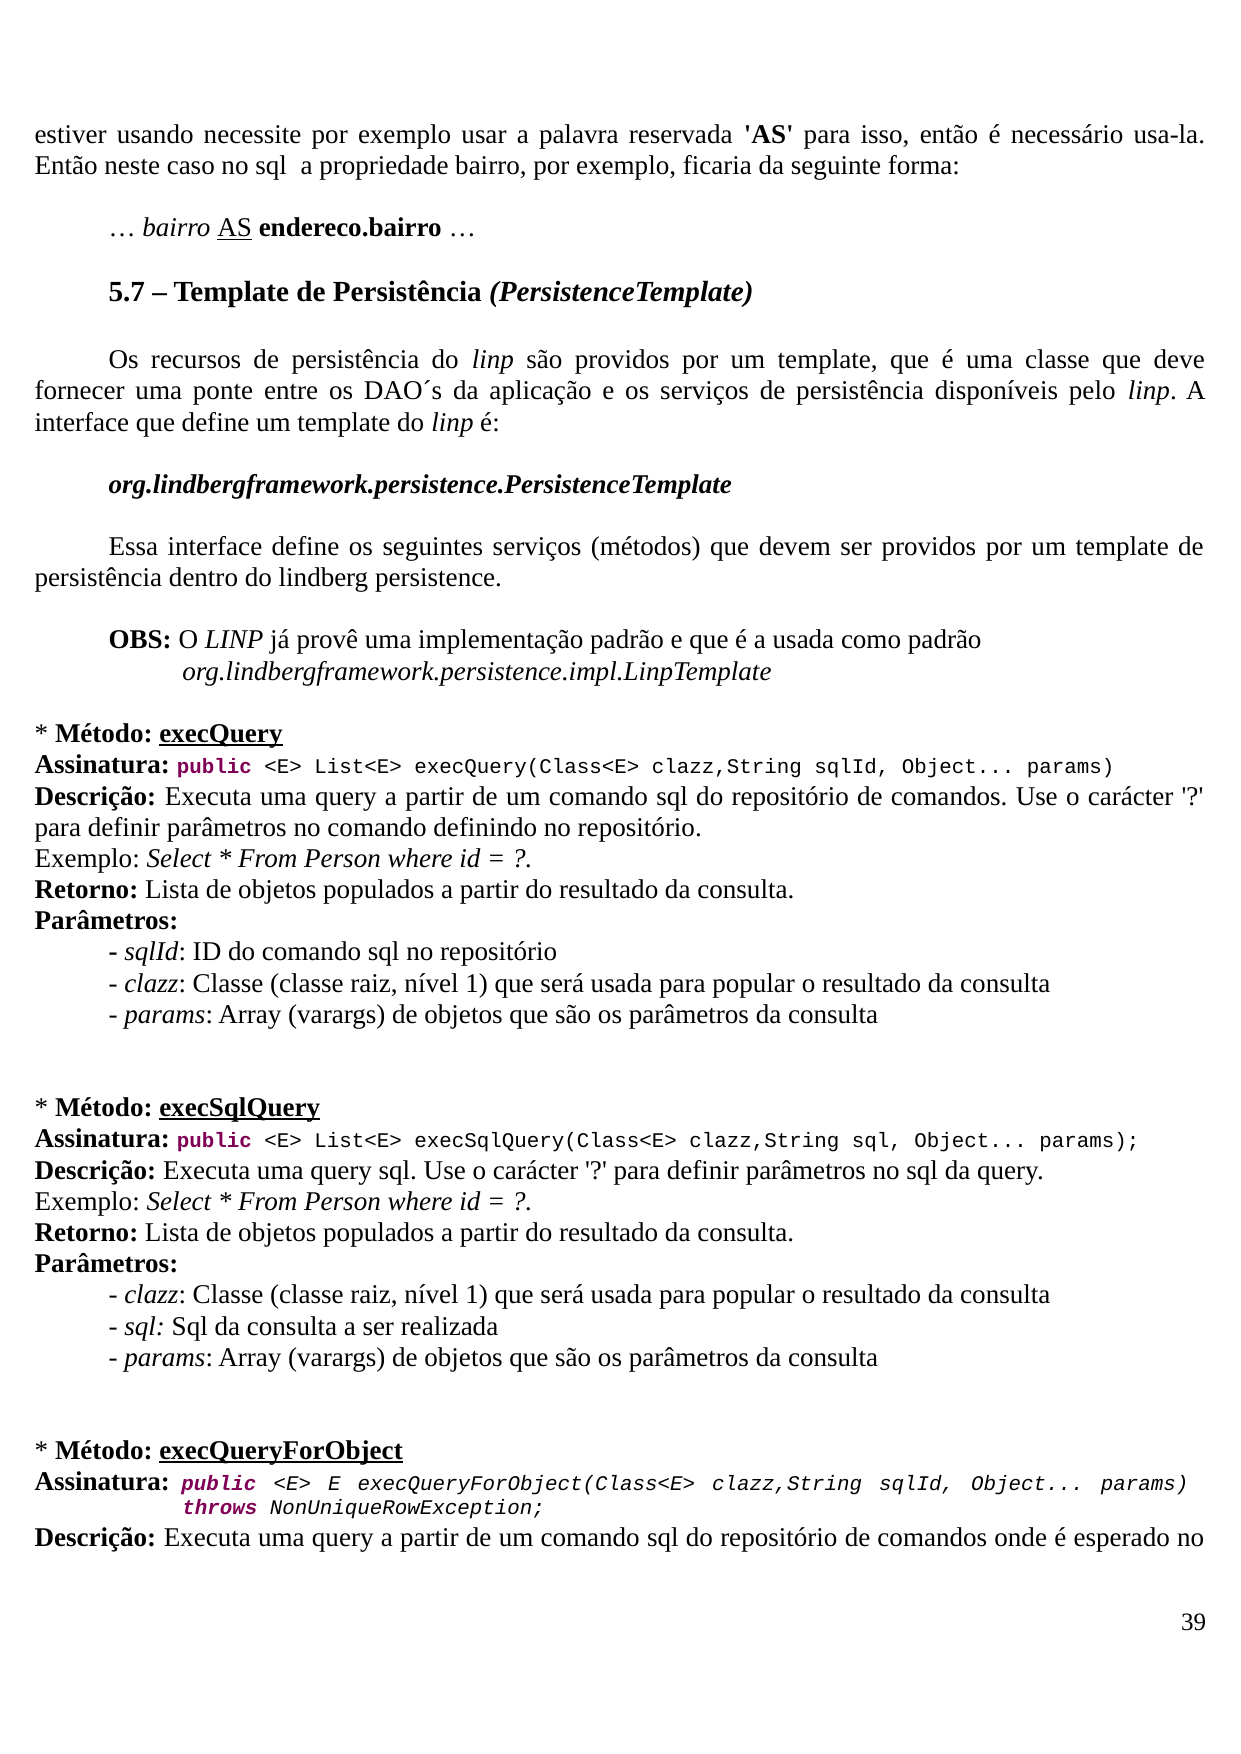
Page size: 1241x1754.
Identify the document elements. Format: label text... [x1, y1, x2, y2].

text estiver usando necessite por exemplo usar a palavra reservada 'AS' para isso, então é necessário usa-la. Então neste caso no sql a propriedade bairro, por exemplo, ficaria da seguinte forma: [34, 118, 1206, 180]
text Exemplo: Select * From Person where id = ?. [34, 1185, 1206, 1216]
text Parâmetros: [34, 904, 1206, 936]
text Descrição: Executa uma query sql. Use o carácter '?' para definir parâmetros no sql da query. [34, 1154, 1206, 1185]
text org.lindbergframework.persistence.impl.LinpTemplate [34, 655, 1206, 686]
text Retorno: Lista de objetos populados a partir do resultado da consulta. [34, 1216, 1206, 1247]
text * Método: execQueryForObject [34, 1434, 1206, 1465]
text * Método: execQuery [34, 717, 1206, 748]
text … bairro AS endereco.bairro … [34, 212, 1206, 243]
text Essa interface define os seguintes serviços (métodos) que devem ser providos por um template de persistência dentro do lindberg persistence. [34, 530, 1206, 592]
text Assinatura: public <E> E execQueryForObject(Class<E> clazz,String sqlId, Object... params) throws NonUniqueRowException; [34, 1465, 1206, 1521]
text - clazz: Classe (classe raiz, nível 1) que será usada para popular o resultado da consulta [34, 967, 1206, 998]
text * Método: execSqlQuery [34, 1091, 1206, 1122]
text org.lindbergframework.persistence.PersistenceTemplate [34, 468, 1206, 499]
text OBS: O LINP já provê uma implementação padrão e que é a usada como padrão [34, 624, 1206, 655]
text - params: Array (varargs) de objetos que são os parâmetros da consulta [34, 1341, 1206, 1372]
text Parâmetros: [34, 1247, 1206, 1278]
text Descrição: Executa uma query a partir de um comando sql do repositório de comandos onde é esperado no [34, 1521, 1206, 1552]
text Exemplo: Select * From Person where id = ?. [34, 842, 1206, 873]
text - params: Array (varargs) de objetos que são os parâmetros da consulta [34, 998, 1206, 1029]
text - sql: Sql da consulta a ser realizada [34, 1310, 1206, 1341]
text Assinatura: public <E> List<E> execQuery(Class<E> clazz,String sqlId, Object... params) [34, 748, 1206, 780]
text 5.7 – Template de Persistência (PersistenceTemplate) [34, 274, 1206, 307]
text Os recursos de persistência do linp são providos por um template, que é uma classe que deve fornecer uma ponte entre os DAO´s da aplicação e os serviços de persistência disponíveis pelo linp. A interface que define um template do linp é: [34, 341, 1206, 437]
text - clazz: Classe (classe raiz, nível 1) que será usada para popular o resultado da consulta [34, 1278, 1206, 1310]
text - sqlId: ID do comando sql no repositório [34, 936, 1206, 967]
text Retorno: Lista de objetos populados a partir do resultado da consulta. [34, 873, 1206, 904]
text Assinatura: public <E> List<E> execSqlQuery(Class<E> clazz,String sql, Object... params); [34, 1122, 1206, 1154]
text Descrição: Executa uma query a partir de um comando sql do repositório de comandos. Use o carácter '?' para definir parâmetros no comando definindo no repositório. [34, 780, 1206, 842]
